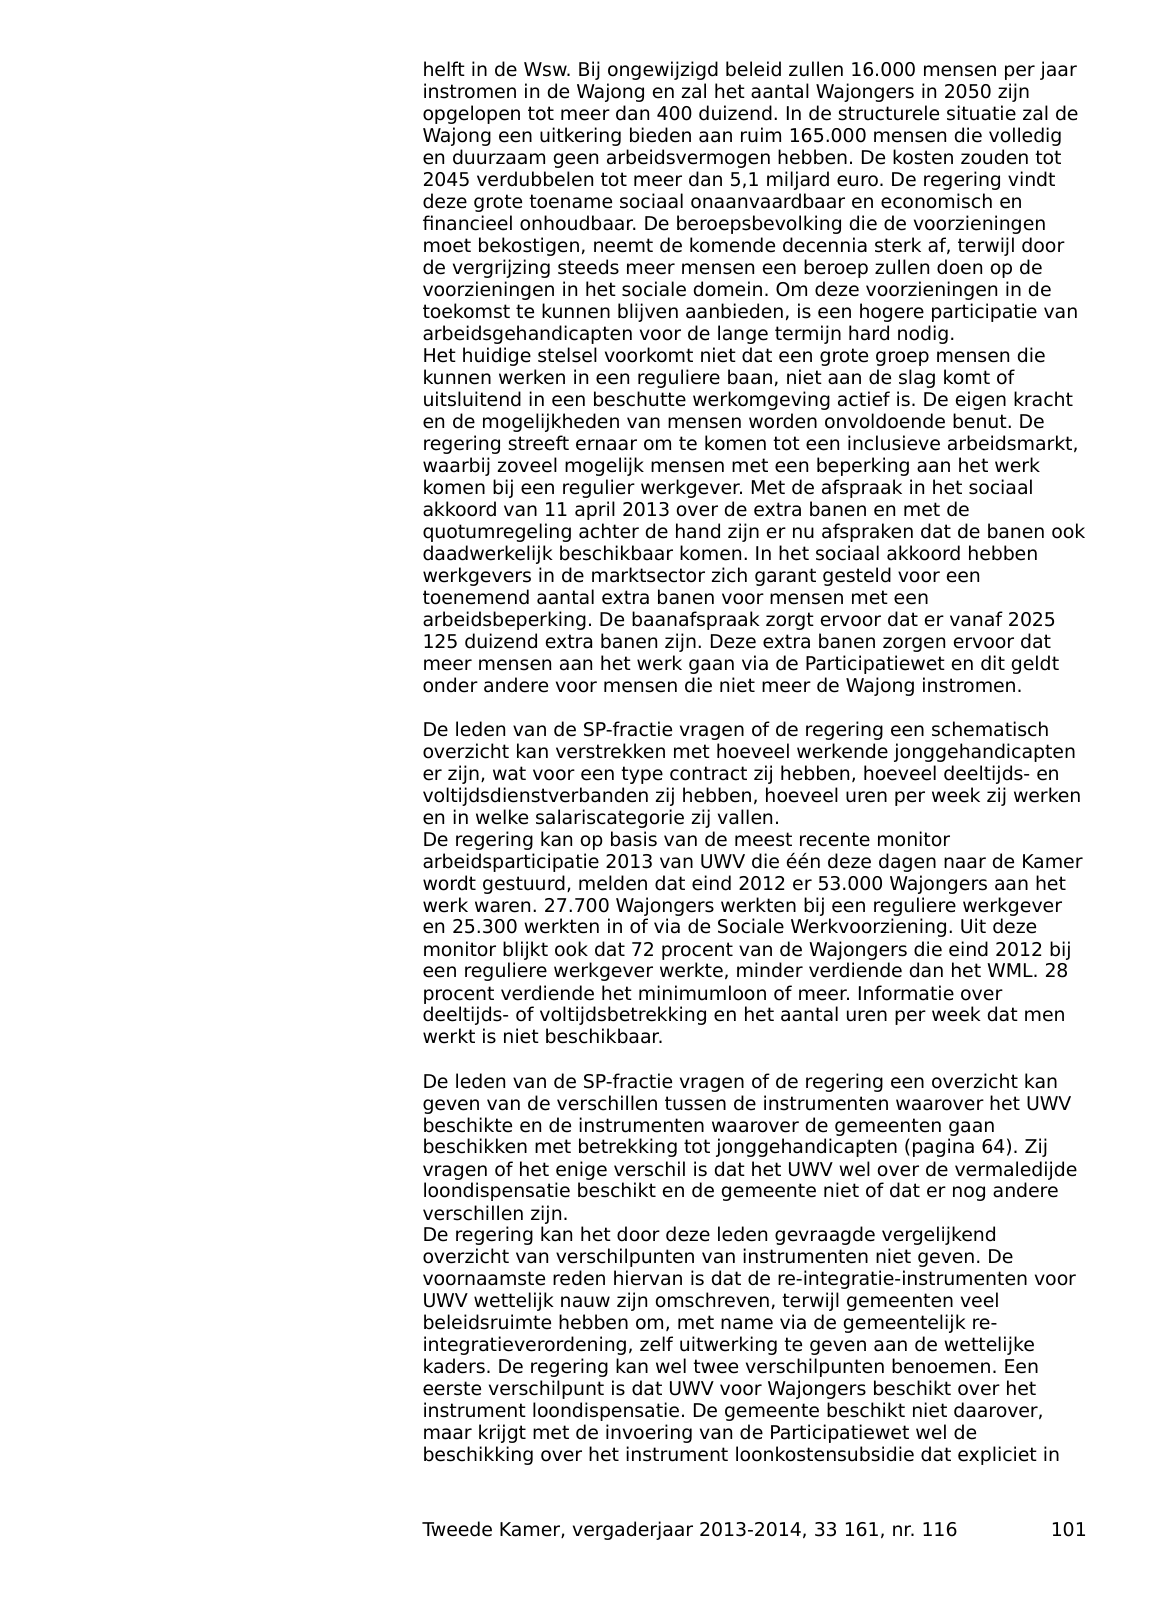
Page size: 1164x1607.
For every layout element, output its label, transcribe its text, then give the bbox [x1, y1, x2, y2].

text De leden van de SP-fractie vragen of de regering een overzicht kan geven van de verschillen tussen de instrumenten waarover het UWV beschikte en de instrumenten waarover de gemeenten gaan beschikken met betrekking tot jonggehandicapten (pagina 64). Zij vragen of het enige verschil is dat het UWV wel over de vermaledijde loondispensatie beschikt en de gemeente niet of dat er nog andere verschillen zijn. [422, 1071, 1087, 1224]
text De leden van de SP-fractie vragen of de regering een schematisch overzicht kan verstrekken met hoeveel werkende jonggehandicapten er zijn, wat voor een type contract zij hebben, hoeveel deeltijds- en voltijdsdienstverbanden zij hebben, hoeveel uren per week zij werken en in welke salariscategorie zij vallen. [422, 719, 1087, 828]
text De regering kan het door deze leden gevraagde vergelijkend overzicht van verschilpunten van instrumenten niet geven. De voornaamste reden hiervan is dat de re-integratie-instrumenten voor UWV wettelijk nauw zijn omschreven, terwijl gemeenten veel beleidsruimte hebben om, met name via de gemeentelijk re-integratieverordening, zelf uitwerking te geven aan de wettelijke kaders. De regering kan wel twee verschilpunten benoemen. Een eerste verschilpunt is dat UWV voor Wajongers beschikt over het instrument loondispensatie. De gemeente beschikt niet daarover, maar krijgt met de invoering van de Participatiewet wel de beschikking over het instrument loonkostensubsidie dat expliciet in [422, 1224, 1087, 1466]
text De regering kan op basis van de meest recente monitor arbeidsparticipatie 2013 van UWV die één deze dagen naar de Kamer wordt gestuurd, melden dat eind 2012 er 53.000 Wajongers aan het werk waren. 27.700 Wajongers werkten bij een reguliere werkgever en 25.300 werkten in of via de Sociale Werkvoorziening. Uit deze monitor blijkt ook dat 72 procent van de Wajongers die eind 2012 bij een reguliere werkgever werkte, minder verdiende dan het WML. 28 procent verdiende het minimumloon of meer. Informatie over deeltijds- of voltijdsbetrekking en het aantal uren per week dat men werkt is niet beschikbaar. [422, 828, 1087, 1048]
text Het huidige stelsel voorkomt niet dat een grote groep mensen die kunnen werken in een reguliere baan, niet aan de slag komt of uitsluitend in een beschutte werkomgeving actief is. De eigen kracht en de mogelijkheden van mensen worden onvoldoende benut. De regering streeft ernaar om te komen tot een inclusieve arbeidsmarkt, waarbij zoveel mogelijk mensen met een beperking aan het werk komen bij een regulier werkgever. Met de afspraak in het sociaal akkoord van 11 april 2013 over de extra banen en met de quotumregeling achter de hand zijn er nu afspraken dat de banen ook daadwerkelijk beschikbaar komen. In het sociaal akkoord hebben werkgevers in de marktsector zich garant gesteld voor een toenemend aantal extra banen voor mensen met een arbeidsbeperking. De baanafspraak zorgt ervoor dat er vanaf 2025 125 duizend extra banen zijn. Deze extra banen zorgen ervoor dat meer mensen aan het werk gaan via de Participatiewet en dit geldt onder andere voor mensen die niet meer de Wajong instromen. [422, 345, 1087, 696]
text helft in de Wsw. Bij ongewijzigd beleid zullen 16.000 mensen per jaar instromen in de Wajong en zal het aantal Wajongers in 2050 zijn opgelopen tot meer dan 400 duizend. In de structurele situatie zal de Wajong een uitkering bieden aan ruim 165.000 mensen die volledig en duurzaam geen arbeidsvermogen hebben. De kosten zouden tot 2045 verdubbelen tot meer dan 5,1 miljard euro. De regering vindt deze grote toename sociaal onaanvaardbaar en economisch en financieel onhoudbaar. De beroepsbevolking die de voorzieningen moet bekostigen, neemt de komende decennia sterk af, terwijl door de vergrijzing steeds meer mensen een beroep zullen doen op de voorzieningen in het sociale domein. Om deze voorzieningen in de toekomst te kunnen blijven aanbieden, is een hogere participatie van arbeidsgehandicapten voor de lange termijn hard nodig. [422, 59, 1087, 345]
